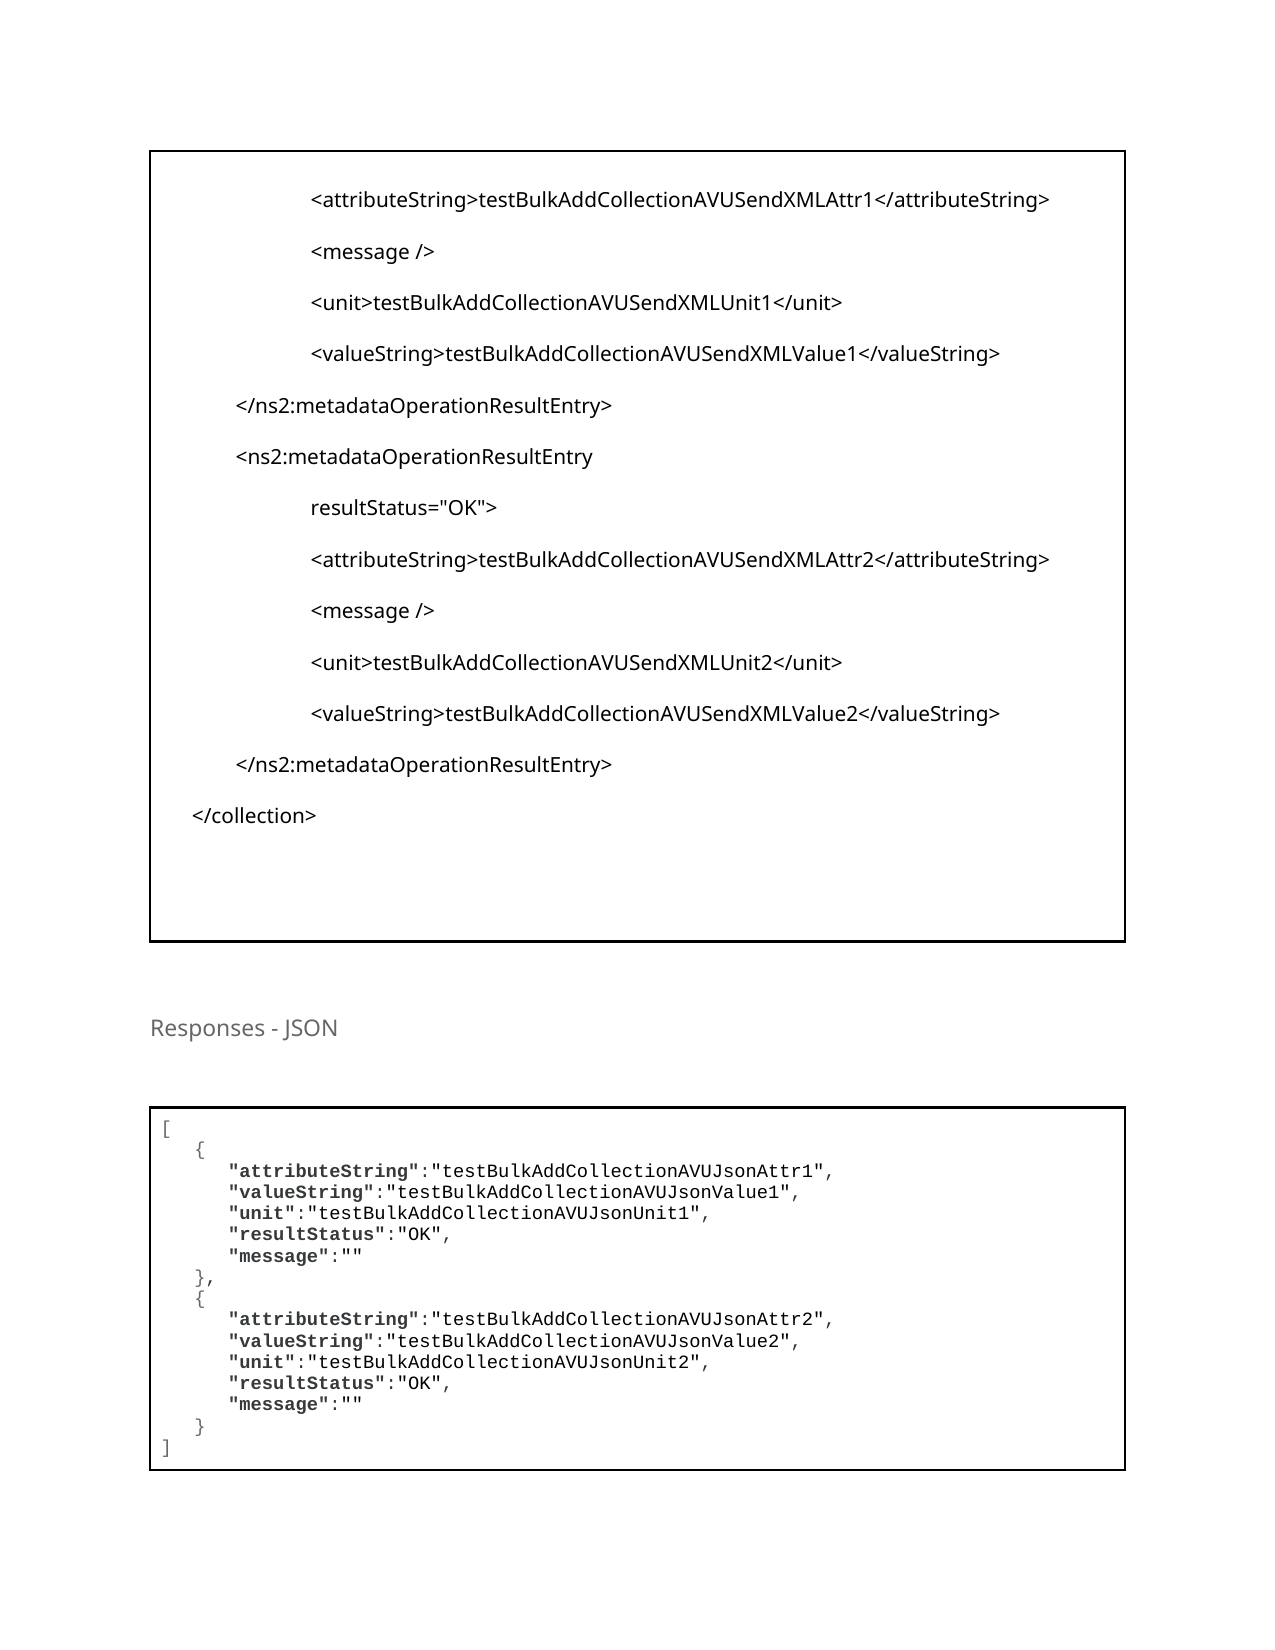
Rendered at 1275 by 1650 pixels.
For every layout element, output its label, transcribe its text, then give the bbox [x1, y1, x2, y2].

subtitle Responses - JSON [150, 1012, 1125, 1043]
table_header [ { "attributeString":"testBulkAddCollectionAVUJsonAttr1", "valueString":"testBulkAddCollectionAVUJsonValue1", "unit":"testBulkAddCollectionAVUJsonUnit1", "resultStatus":"OK", "message":"" }, { "attributeString":"testBulkAddCollectionAVUJsonAttr2", "valueString":"testBulkAddCollectionAVUJsonValue2", "unit":"testBulkAddCollectionAVUJsonUnit2", "resultStatus":"OK", "message":"" } ] [151, 1109, 1124, 1469]
table_header <attributeString>testBulkAddCollectionAVUSendXMLAttr1</attributeString> <message /> <unit>testBulkAddCollectionAVUSendXMLUnit1</unit> <valueString>testBulkAddCollectionAVUSendXMLValue1</valueString> </ns2:metadataOperationResultEntry> <ns2:metadataOperationResultEntry resultStatus="OK"> <attributeString>testBulkAddCollectionAVUSendXMLAttr2</attributeString> <message /> <unit>testBulkAddCollectionAVUSendXMLUnit2</unit> <valueString>testBulkAddCollectionAVUSendXMLValue2</valueString> </ns2:metadataOperationResultEntry> </collection> [151, 152, 1124, 940]
